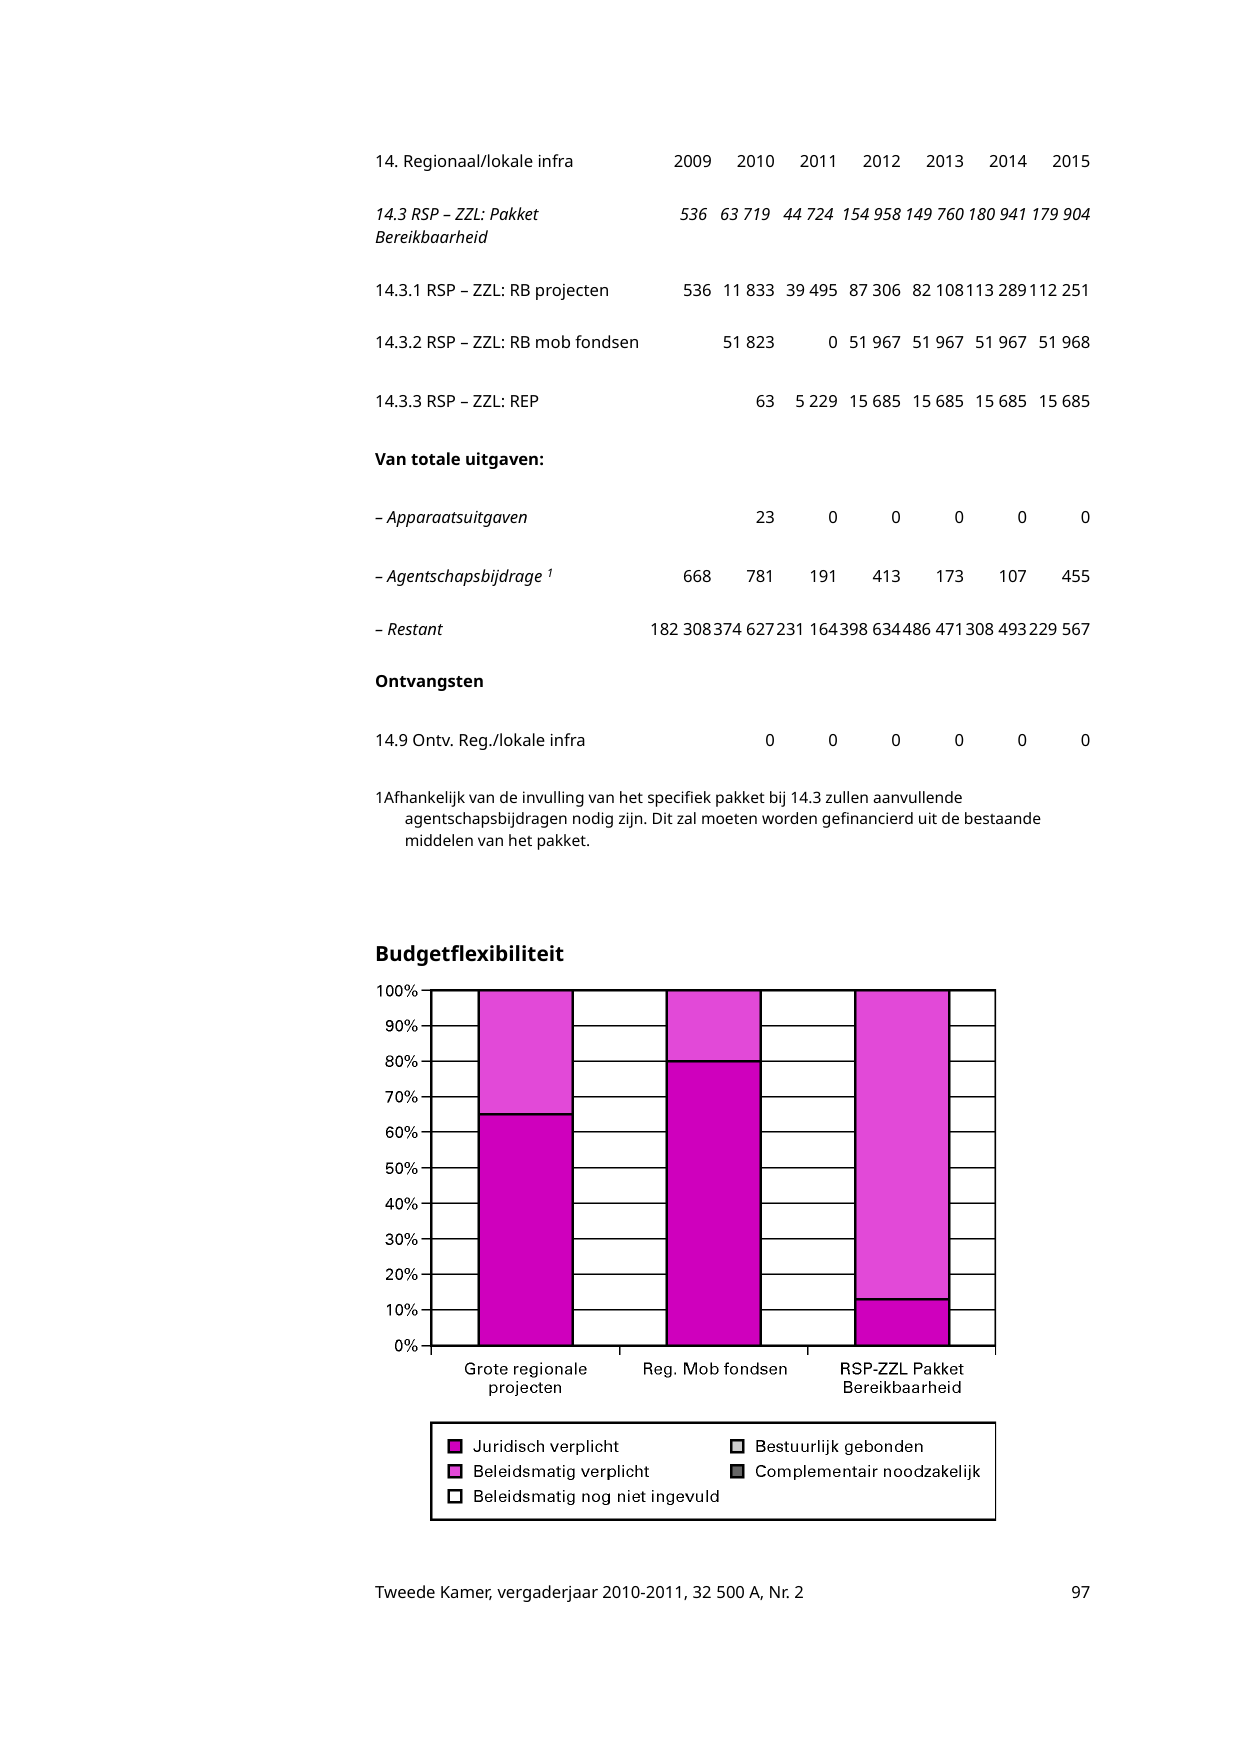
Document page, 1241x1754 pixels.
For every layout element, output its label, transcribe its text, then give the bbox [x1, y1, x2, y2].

table_cell 15 685 [1027, 389, 1090, 448]
table_cell 413 [838, 565, 901, 617]
table_cell 39 495 [775, 278, 838, 331]
table_cell [711, 448, 774, 506]
table_cell [648, 448, 711, 506]
table_cell [901, 670, 964, 728]
table_cell 113 289 [964, 278, 1027, 331]
table_cell 51 968 [1027, 331, 1090, 389]
table_cell – Agentschapsbijdrage 1 [375, 565, 648, 617]
table_cell [964, 670, 1027, 728]
table_cell 51 823 [711, 331, 774, 389]
table_cell 112 251 [1027, 278, 1090, 331]
table_cell 0 [775, 331, 838, 389]
table_cell [775, 448, 838, 506]
table_cell 15 685 [901, 389, 964, 448]
table_cell [648, 729, 711, 787]
table_header 2013 [901, 150, 964, 203]
table_cell 14.3 RSP – ZZL: Pakket Bereikbaarheid [375, 203, 648, 278]
table_cell 51 967 [901, 331, 964, 389]
table_cell 486 471 [901, 617, 964, 670]
table_cell [838, 670, 901, 728]
table_cell 231 164 [775, 617, 838, 670]
table_cell 14.3.3 RSP – ZZL: REP [375, 389, 648, 448]
table_cell 536 [648, 278, 711, 331]
table_cell 87 306 [838, 278, 901, 331]
table_cell Van totale uitgaven: [375, 448, 648, 506]
table_cell [648, 506, 711, 564]
text Budgetflexibiliteit [375, 939, 1090, 967]
table_header 14. Regionaal/lokale infra [375, 150, 648, 203]
table_cell [648, 670, 711, 728]
table_header 2012 [838, 150, 901, 203]
table_cell 23 [711, 506, 774, 564]
table_cell 0 [964, 506, 1027, 564]
table_cell 14.9 Ontv. Reg./lokale infra [375, 729, 648, 787]
table_cell [775, 670, 838, 728]
table_cell 374 627 [711, 617, 774, 670]
table_cell 781 [711, 565, 774, 617]
table_cell [648, 331, 711, 389]
table_cell 0 [1027, 506, 1090, 564]
table_cell 0 [1027, 729, 1090, 787]
table_cell 107 [964, 565, 1027, 617]
picture [375, 982, 997, 1521]
table_cell 1Afhankelijk van de invulling van het specifiek pakket bij 14.3 zullen aanvullende agentschapsbijdragen nodig zijn. Dit zal moeten worden gefinancierd uit de bestaande middelen van het pakket. [375, 787, 1090, 881]
table_cell [711, 670, 774, 728]
table_cell 0 [901, 729, 964, 787]
table_cell [1027, 670, 1090, 728]
table_cell 44 724 [775, 203, 838, 278]
table_cell 180 941 [964, 203, 1027, 278]
table_cell – Apparaatsuitgaven [375, 506, 648, 564]
table_cell 0 [711, 729, 774, 787]
table_cell Ontvangsten [375, 670, 648, 728]
table_cell 308 493 [964, 617, 1027, 670]
table_cell 0 [964, 729, 1027, 787]
table_cell 14.3.2 RSP – ZZL: RB mob fondsen [375, 331, 648, 389]
table_header 2014 [964, 150, 1027, 203]
table_cell 63 [711, 389, 774, 448]
table_cell 14.3.1 RSP – ZZL: RB projecten [375, 278, 648, 331]
table_cell [1027, 448, 1090, 506]
table_cell 15 685 [838, 389, 901, 448]
table_header 2010 [711, 150, 774, 203]
table_cell 149 760 [901, 203, 964, 278]
table_cell 668 [648, 565, 711, 617]
table_cell 398 634 [838, 617, 901, 670]
table_cell 173 [901, 565, 964, 617]
table_cell [648, 389, 711, 448]
table_cell 154 958 [838, 203, 901, 278]
table_cell [838, 448, 901, 506]
table_cell [964, 448, 1027, 506]
table_cell 0 [775, 729, 838, 787]
table_cell 455 [1027, 565, 1090, 617]
table_cell 15 685 [964, 389, 1027, 448]
table_cell 63 719 [711, 203, 774, 278]
table_cell 11 833 [711, 278, 774, 331]
table_cell 0 [901, 506, 964, 564]
table_header 2009 [648, 150, 711, 203]
table_cell 0 [775, 506, 838, 564]
table_cell 0 [838, 506, 901, 564]
table_header 2015 [1027, 150, 1090, 203]
table_cell 182 308 [648, 617, 711, 670]
table_cell 51 967 [964, 331, 1027, 389]
table_cell 179 904 [1027, 203, 1090, 278]
table_cell 51 967 [838, 331, 901, 389]
table_cell 82 108 [901, 278, 964, 331]
table_cell 191 [775, 565, 838, 617]
table_cell [901, 448, 964, 506]
table_cell 0 [838, 729, 901, 787]
table_cell – Restant [375, 617, 648, 670]
table_cell 229 567 [1027, 617, 1090, 670]
table_cell 536 [648, 203, 711, 278]
table_header 2011 [775, 150, 838, 203]
table_cell 5 229 [775, 389, 838, 448]
